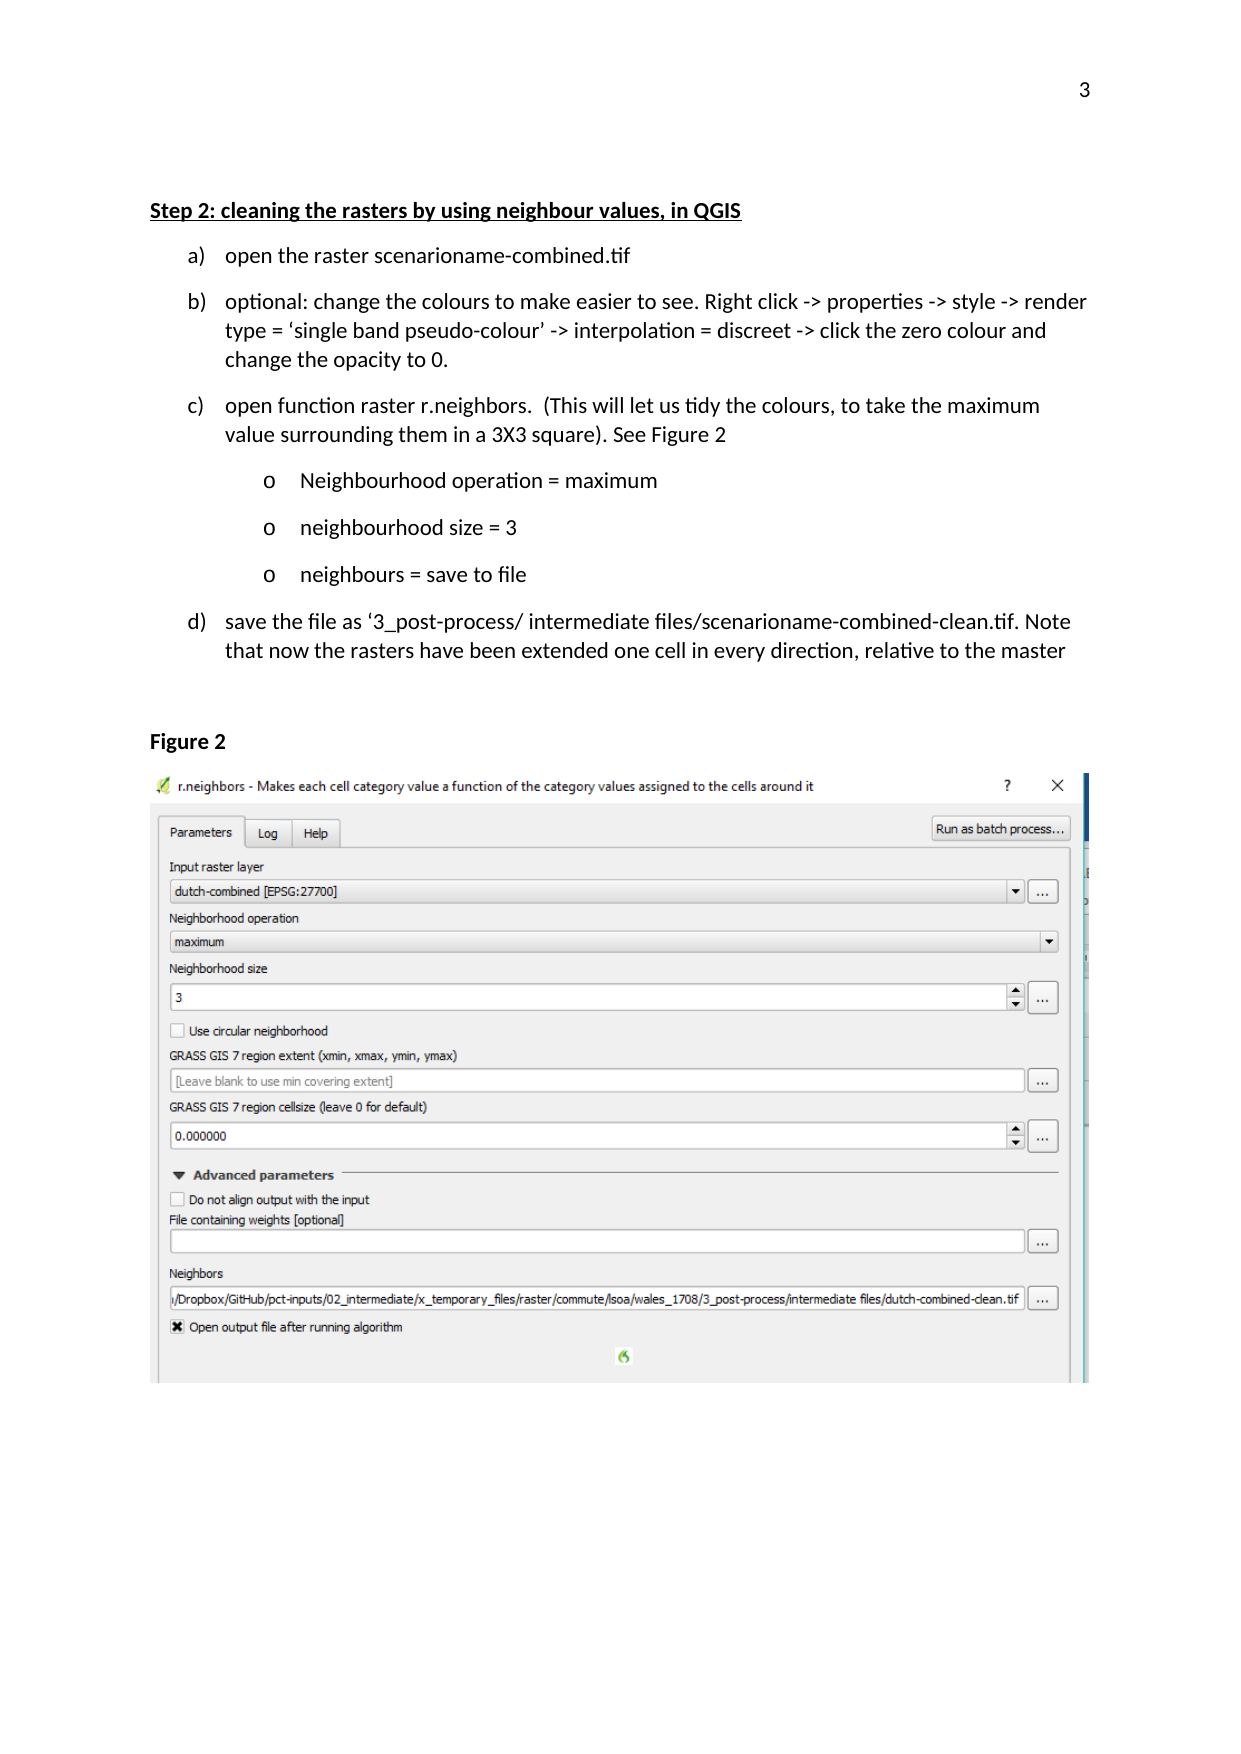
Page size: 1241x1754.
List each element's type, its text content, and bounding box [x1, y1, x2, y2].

text Step 2: cleaning the rasters by using neighbour values, in QGIS [150, 196, 1090, 224]
list open function raster r.neighbors. (This will let us tidy the colours, to take the maximum value surrounding them in a 3X3 square). See Figure 2 [187, 391, 1090, 448]
list open the raster scenarioname-combined.tif [187, 241, 1090, 269]
list neighbourhood size = 3 [262, 513, 1090, 542]
list optional: change the colours to make easier to see. Right click -> properties -> style -> render type = ‘single band pseudo-colour’ -> interpolation = discreet -> click the zero colour and change the opacity to 0. [187, 287, 1090, 373]
list Neighbourhood operation = maximum [262, 466, 1090, 495]
list neighbours = save to file [262, 560, 1090, 589]
text Figure 2 [150, 727, 1090, 755]
list save the file as ‘3_post-process/ intermediate files/scenarioname-combined-clean.tif. Note that now the rasters have been extended one cell in every direction, relative to the master [187, 607, 1090, 664]
